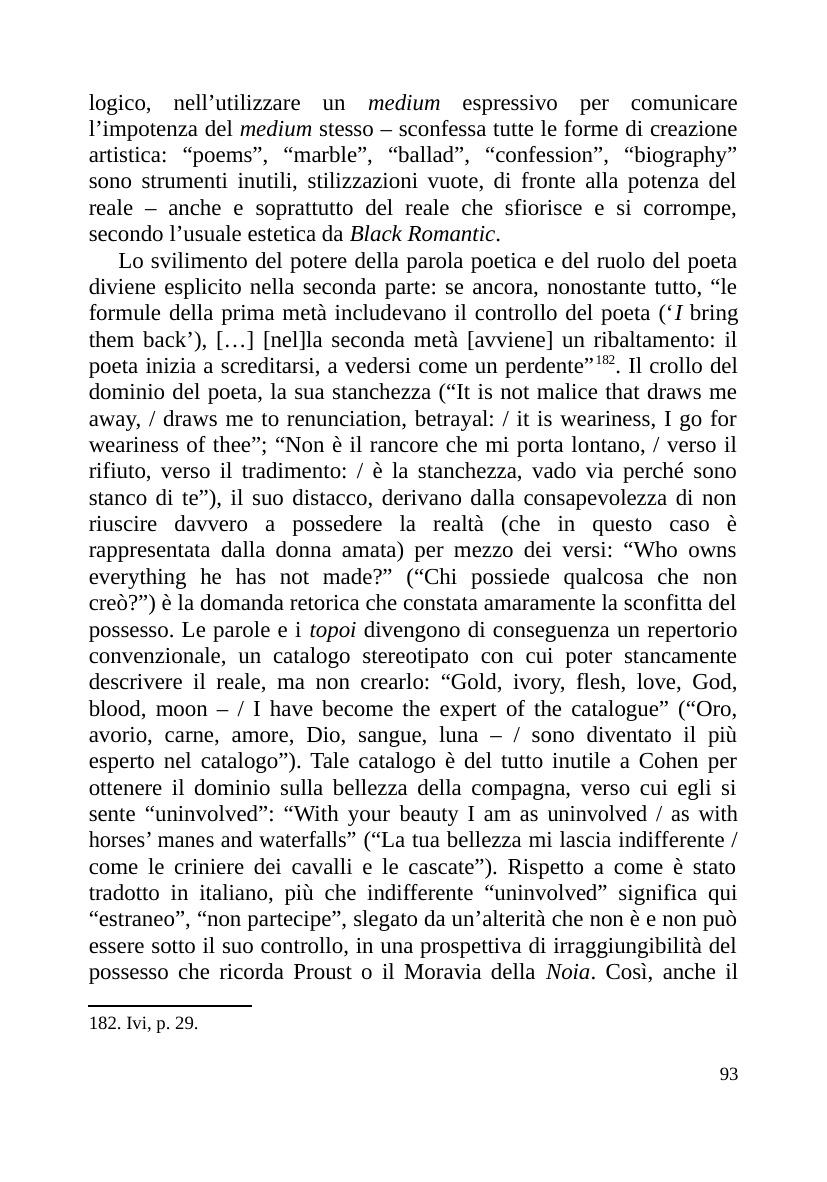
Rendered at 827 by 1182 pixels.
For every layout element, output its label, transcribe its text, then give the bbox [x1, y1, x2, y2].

text Ivi, p. 29. [88, 1012, 738, 1034]
text Lo svilimento del potere della parola poetica e del ruolo del poeta diviene esplicito nella seconda parte: se ancora, nonostante tutto, “le formule della prima metà includevano il controllo del poeta (‘I bring them back’), […] [nel]la seconda metà [avviene] un ribaltamento: il poeta inizia a screditarsi, a vedersi come un perdente”. Il crollo del dominio del poeta, la sua stanchezza (“It is not malice that draws me away, / draws me to renunciation, betrayal: / it is weariness, I go for weariness of thee”; “Non è il rancore che mi porta lontano, / verso il rifiuto, verso il tradimento: / è la stanchezza, vado via perché sono stanco di te”), il suo distacco, derivano dalla consapevolezza di non riuscire davvero a possedere la realtà (che in questo caso è rappresentata dalla donna amata) per mezzo dei versi: “Who owns everything he has not made?” (“Chi possiede qualcosa che non creò?”) è la domanda retorica che constata amaramente la sconfitta del possesso. Le parole e i topoi divengono di conseguenza un repertorio convenzionale, un catalogo stereotipato con cui poter stancamente descrivere il reale, ma non crearlo: “Gold, ivory, flesh, love, God, blood, moon – / I have become the expert of the catalogue” (“Oro, avorio, carne, amore, Dio, sangue, luna – / sono diventato il più esperto nel catalogo”). Tale catalogo è del tutto inutile a Cohen per ottenere il dominio sulla bellezza della compagna, verso cui egli si sente “uninvolved”: “With your beauty I am as uninvolved / as with horses’ manes and waterfalls” (“La tua bellezza mi lascia indifferente / come le criniere dei cavalli e le cascate”). Rispetto a come è stato tradotto in italiano, più che indifferente “uninvolved” significa qui “estraneo”, “non partecipe”, slegato da un’alterità che non è e non può essere sotto il suo controllo, in una prospettiva di irraggiungibilità del possesso che ricorda Proust o il Moravia della Noia. Così, anche il [88, 247, 738, 984]
text logico, nell’utilizzare un medium espressivo per comunicare l’impotenza del medium stesso – sconfessa tutte le forme di creazione artistica: “poems”, “marble”, “ballad”, “confession”, “biography” sono strumenti inutili, stilizzazioni vuote, di fronte alla potenza del reale – anche e soprattutto del reale che sfiorisce e si corrompe, secondo l’usuale estetica da Black Romantic. [88, 88, 738, 247]
